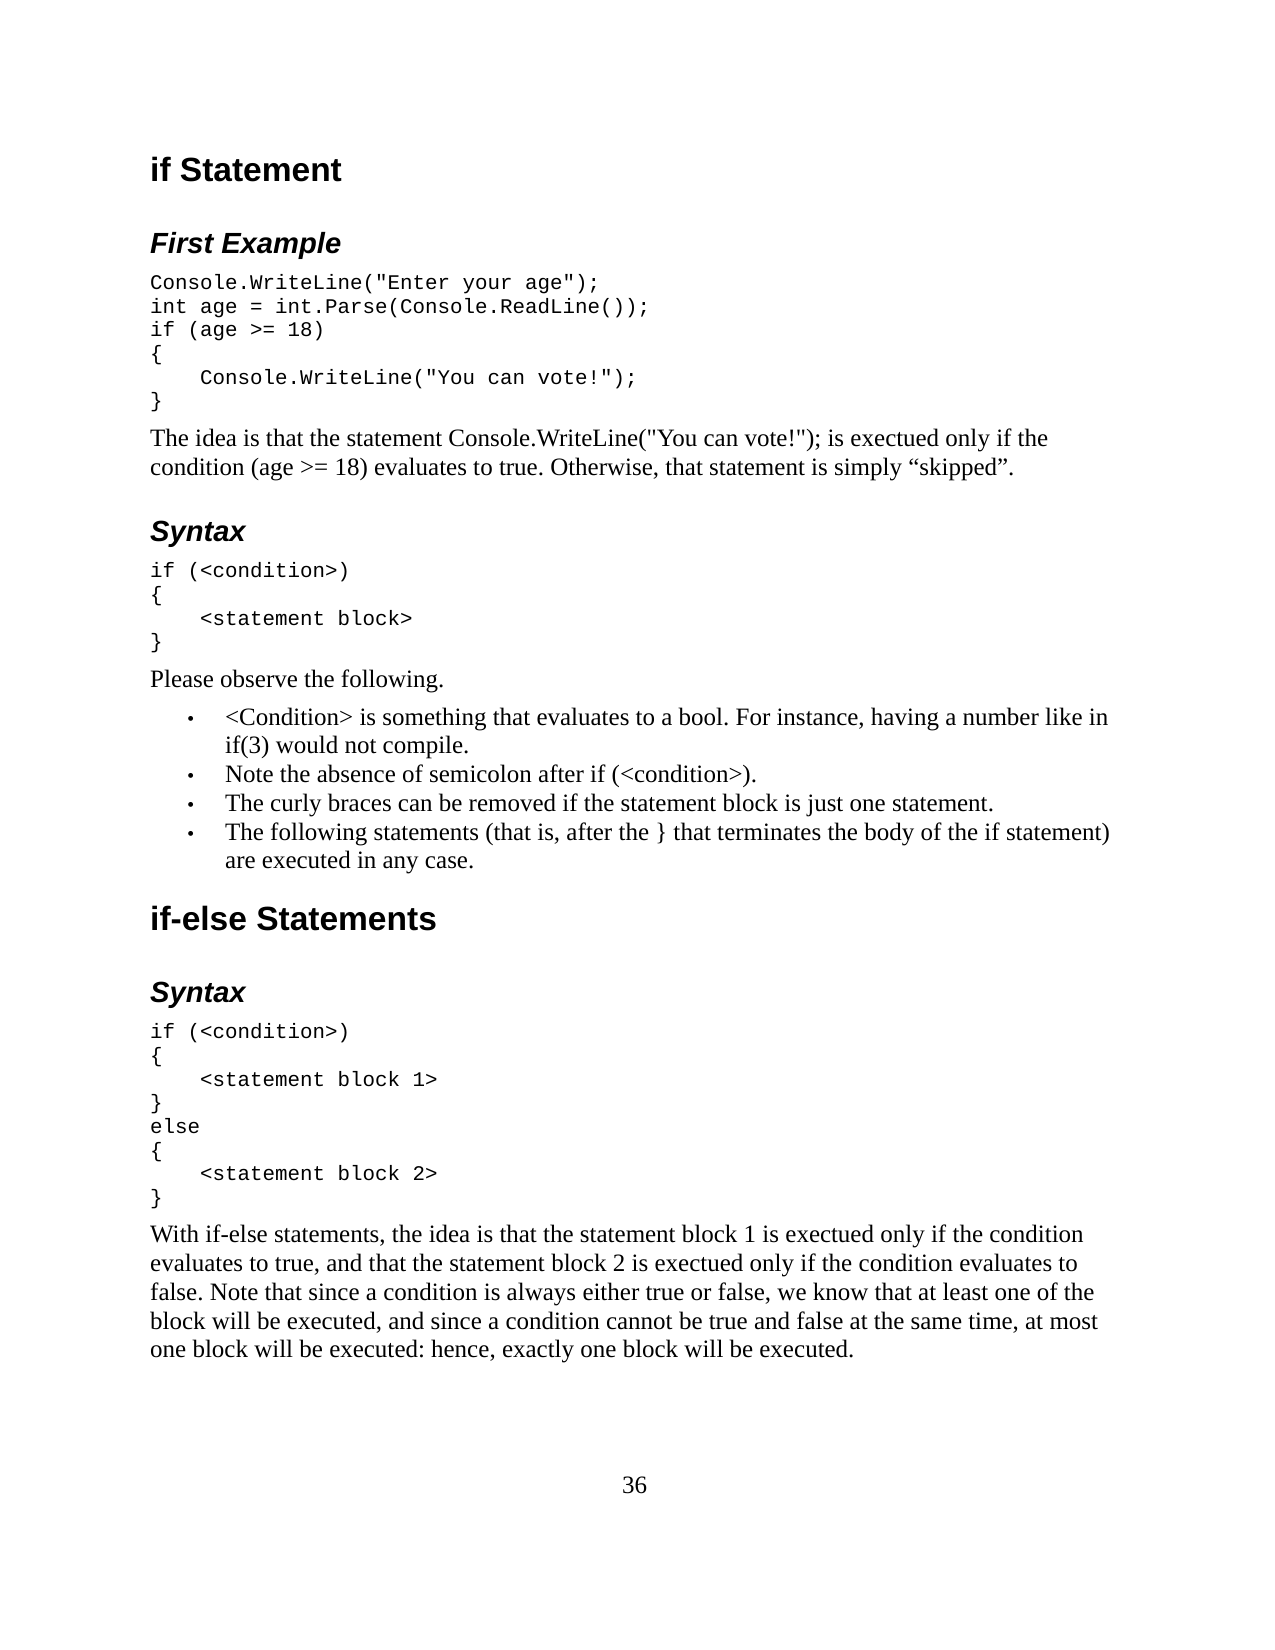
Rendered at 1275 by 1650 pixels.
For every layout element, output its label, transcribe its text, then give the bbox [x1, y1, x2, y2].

text Console.WriteLine("Enter your age"); [150, 272, 1125, 296]
subtitle if-else Statements [150, 899, 1125, 938]
text } [150, 1187, 1125, 1211]
text if (<condition>) [150, 561, 1125, 584]
text The idea is that the statement Console.WriteLine("You can vote!"); is exectued only if the condition (age >= 18) evaluates to true. Otherwise, that statement is simply “skipped”. [150, 423, 1125, 481]
list <Condition> is something that evaluates to a bool. For instance, having a number like in if(3) would not compile. [187, 702, 1125, 759]
text else [150, 1116, 1125, 1140]
subtitle Syntax [150, 975, 1125, 1009]
text { [150, 1045, 1125, 1069]
text int age = int.Parse(Console.ReadLine()); [150, 296, 1125, 319]
text if (age >= 18) [150, 319, 1125, 343]
text With if-else statements, the idea is that the statement block 1 is exectued only if the condition evaluates to true, and that the statement block 2 is exectued only if the condition evaluates to false. Note that since a condition is always either true or false, we know that at least one of the block will be executed, and since a condition cannot be true and false at the same time, at most one block will be executed: hence, exactly one block will be executed. [150, 1219, 1125, 1363]
text Please observe the following. [150, 664, 1125, 693]
text { [150, 584, 1125, 608]
text } [150, 1092, 1125, 1116]
subtitle if Statement [150, 150, 1125, 189]
list The curly braces can be removed if the statement block is just one statement. [187, 788, 1125, 817]
text Console.WriteLine("You can vote!"); [150, 367, 1125, 390]
text } [150, 631, 1125, 655]
subtitle Syntax [150, 514, 1125, 548]
text } [150, 390, 1125, 414]
text <statement block 2> [150, 1163, 1125, 1187]
text <statement block 1> [150, 1069, 1125, 1092]
text if (<condition>) [150, 1021, 1125, 1045]
text <statement block> [150, 608, 1125, 631]
list The following statements (that is, after the } that terminates the body of the if statement) are executed in any case. [187, 817, 1125, 874]
text { [150, 1140, 1125, 1163]
list Note the absence of semicolon after if (<condition>). [187, 759, 1125, 788]
subtitle First Example [150, 226, 1125, 260]
text { [150, 343, 1125, 367]
